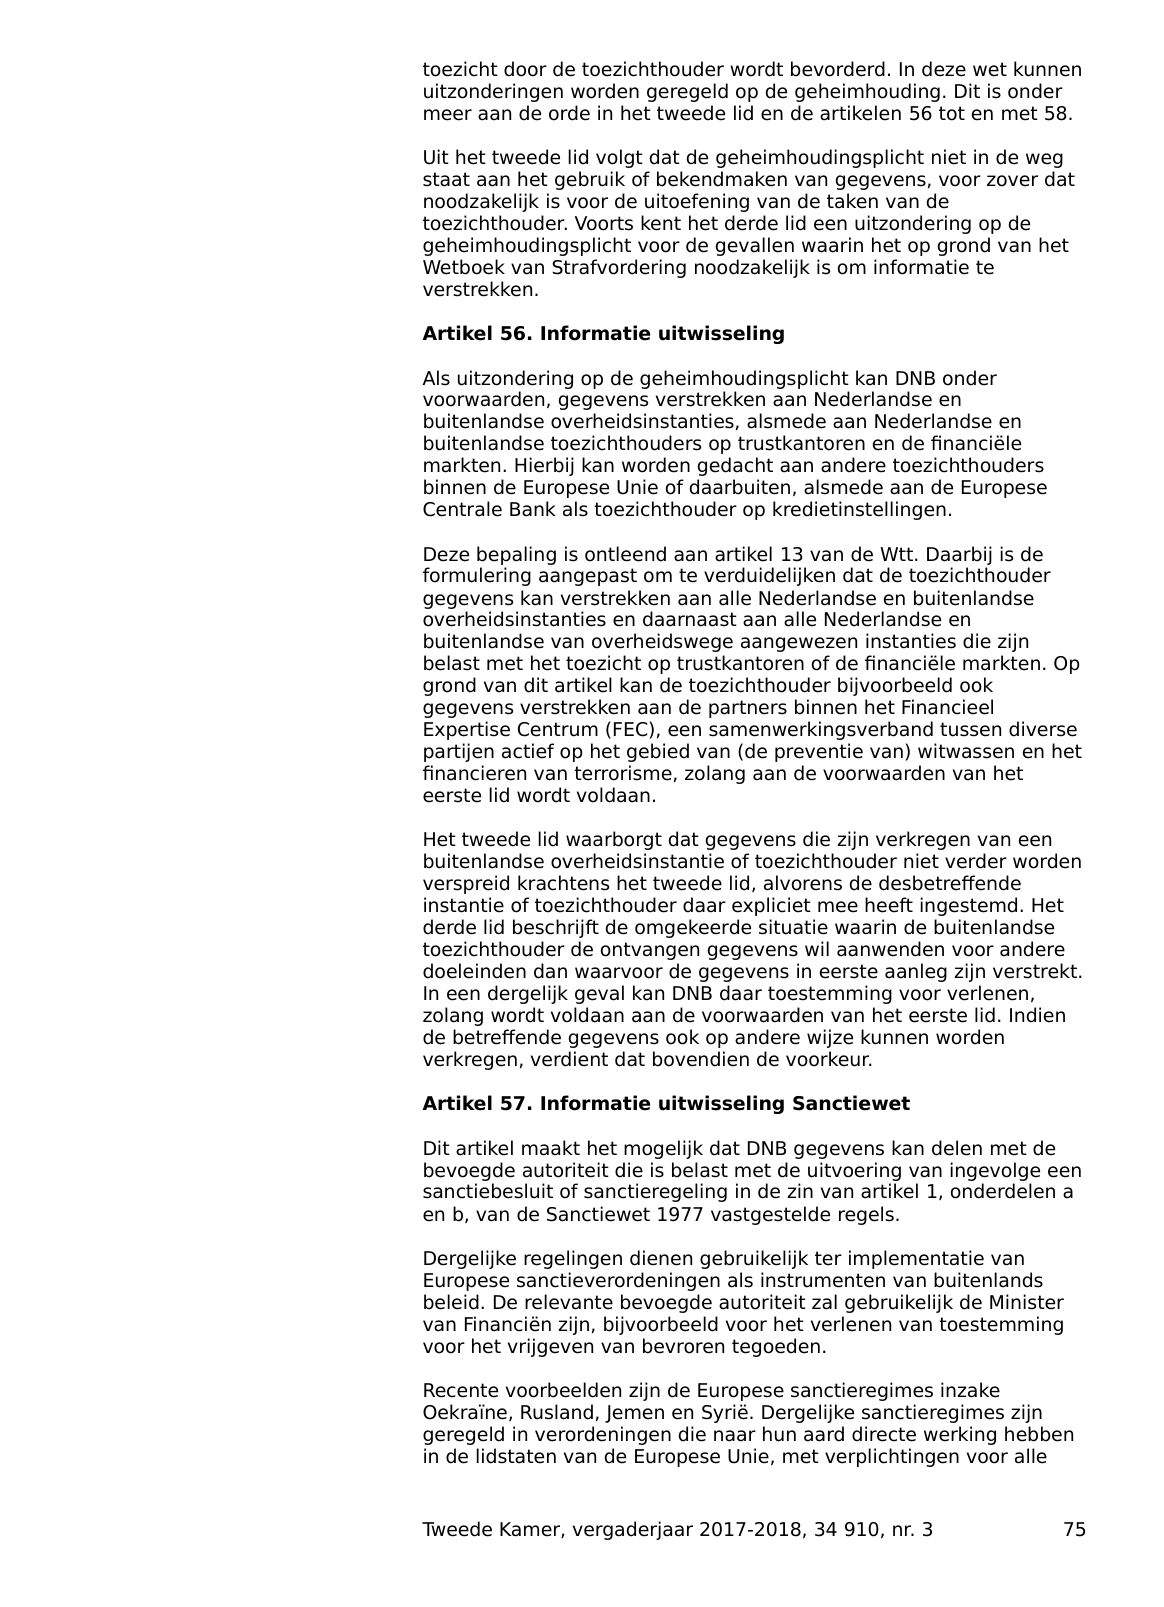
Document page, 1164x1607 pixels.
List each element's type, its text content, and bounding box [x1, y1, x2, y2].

subtitle Artikel 57. Informatie uitwisseling Sanctiewet [422, 1093, 1087, 1115]
text toezicht door de toezichthouder wordt bevorderd. In deze wet kunnen uitzonderingen worden geregeld op de geheimhouding. Dit is onder meer aan de orde in het tweede lid en de artikelen 56 tot en met 58. [422, 59, 1087, 125]
text Dit artikel maakt het mogelijk dat DNB gegevens kan delen met de bevoegde autoriteit die is belast met de uitvoering van ingevolge een sanctiebesluit of sanctieregeling in de zin van artikel 1, onderdelen a en b, van de Sanctiewet 1977 vastgestelde regels. [422, 1137, 1087, 1225]
text Dergelijke regelingen dienen gebruikelijk ter implementatie van Europese sanctieverordeningen als instrumenten van buitenlands beleid. De relevante bevoegde autoriteit zal gebruikelijk de Minister van Financiën zijn, bijvoorbeeld voor het verlenen van toestemming voor het vrijgeven van bevroren tegoeden. [422, 1248, 1087, 1357]
text Als uitzondering op de geheimhoudingsplicht kan DNB onder voorwaarden, gegevens verstrekken aan Nederlandse en buitenlandse overheidsinstanties, alsmede aan Nederlandse en buitenlandse toezichthouders op trustkantoren en de financiële markten. Hierbij kan worden gedacht aan andere toezichthouders binnen de Europese Unie of daarbuiten, alsmede aan de Europese Centrale Bank als toezichthouder op kredietinstellingen. [422, 367, 1087, 521]
text Het tweede lid waarborgt dat gegevens die zijn verkregen van een buitenlandse overheidsinstantie of toezichthouder niet verder worden verspreid krachtens het tweede lid, alvorens de desbetreffende instantie of toezichthouder daar expliciet mee heeft ingestemd. Het derde lid beschrijft de omgekeerde situatie waarin de buitenlandse toezichthouder de ontvangen gegevens wil aanwenden voor andere doeleinden dan waarvoor de gegevens in eerste aanleg zijn verstrekt. In een dergelijk geval kan DNB daar toestemming voor verlenen, zolang wordt voldaan aan de voorwaarden van het eerste lid. Indien de betreffende gegevens ook op andere wijze kunnen worden verkregen, verdient dat bovendien de voorkeur. [422, 829, 1087, 1071]
text Recente voorbeelden zijn de Europese sanctieregimes inzake Oekraïne, Rusland, Jemen en Syrië. Dergelijke sanctieregimes zijn geregeld in verordeningen die naar hun aard directe werking hebben in de lidstaten van de Europese Unie, met verplichtingen voor alle [422, 1380, 1087, 1468]
subtitle Artikel 56. Informatie uitwisseling [422, 323, 1087, 345]
text Uit het tweede lid volgt dat de geheimhoudingsplicht niet in de weg staat aan het gebruik of bekendmaken van gegevens, voor zover dat noodzakelijk is voor de uitoefening van de taken van de toezichthouder. Voorts kent het derde lid een uitzondering op de geheimhoudingsplicht voor de gevallen waarin het op grond van het Wetboek van Strafvordering noodzakelijk is om informatie te verstrekken. [422, 147, 1087, 301]
text Deze bepaling is ontleend aan artikel 13 van de Wtt. Daarbij is de formulering aangepast om te verduidelijken dat de toezichthouder gegevens kan verstrekken aan alle Nederlandse en buitenlandse overheidsinstanties en daarnaast aan alle Nederlandse en buitenlandse van overheidswege aangewezen instanties die zijn belast met het toezicht op trustkantoren of de financiële markten. Op grond van dit artikel kan de toezichthouder bijvoorbeeld ook gegevens verstrekken aan de partners binnen het Financieel Expertise Centrum (FEC), een samenwerkingsverband tussen diverse partijen actief op het gebied van (de preventie van) witwassen en het financieren van terrorisme, zolang aan de voorwaarden van het eerste lid wordt voldaan. [422, 543, 1087, 807]
